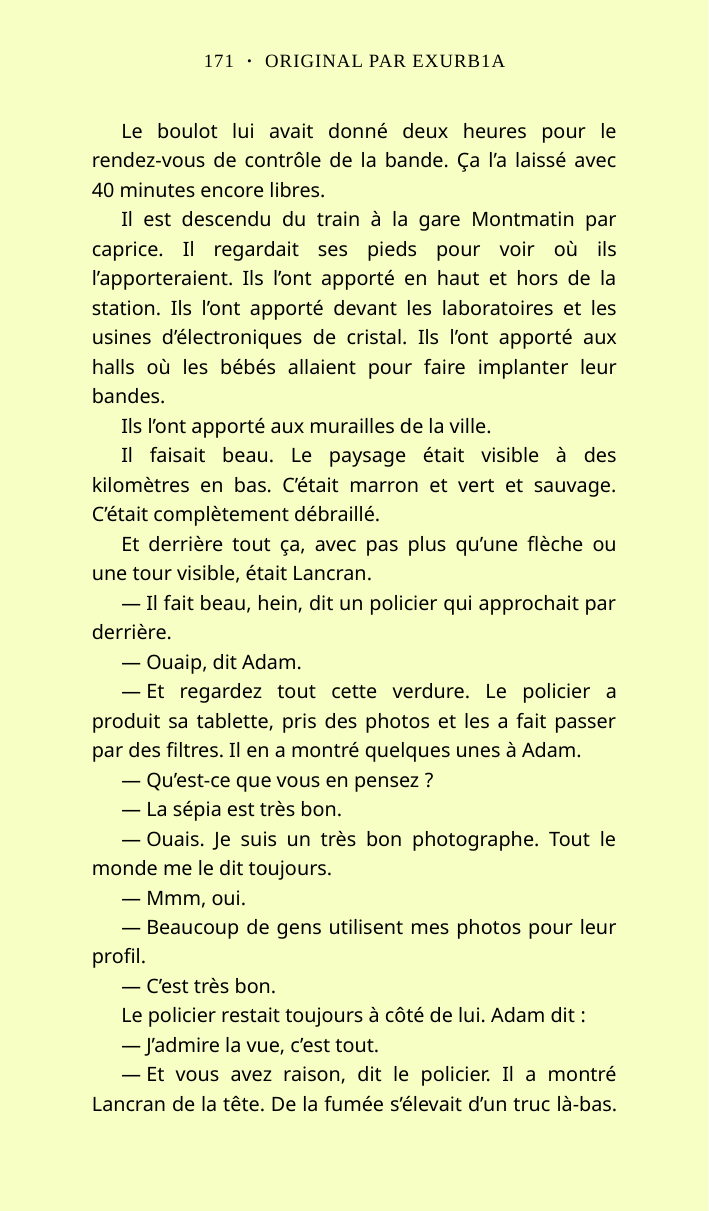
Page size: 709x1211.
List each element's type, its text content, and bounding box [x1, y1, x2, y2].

text Ils l’ont apporté aux murailles de la ville. [92, 410, 617, 439]
text — Beaucoup de gens utilisent mes photos pour leur profil. [92, 911, 617, 970]
text — J’admire la vue, c’est tout. [92, 1029, 617, 1058]
text — C’est très bon. [92, 970, 617, 999]
text Et derrière tout ça, avec pas plus qu’une flèche ou une tour visible, était Lancran. [92, 528, 617, 587]
text Il est descendu du train à la gare Montmatin par caprice. Il regardait ses pieds pour voir où ils l’apporteraient. Ils l’ont apporté en haut et hors de la station. Ils l’ont apporté devant les laboratoires et les usines d’électroniques de cristal. Ils l’ont apporté aux halls où les bébés allaient pour faire implanter leur bandes. [92, 203, 617, 410]
text — Ouais. Je suis un très bon photographe. Tout le monde me le dit toujours. [92, 822, 617, 881]
text Le boulot lui avait donné deux heures pour le rendez-vous de contrôle de la bande. Ça l’a laissé avec 40 minutes encore libres. [92, 115, 617, 203]
text — Ouaip, dit Adam. [92, 646, 617, 675]
text — Qu’est-ce que vous en pensez ? [92, 763, 617, 793]
text — La sépia est très bon. [92, 793, 617, 822]
text — Et regardez tout cette verdure. Le policier a produit sa tablette, pris des photos et les a fait passer par des filtres. Il en a montré quelques unes à Adam. [92, 675, 617, 763]
text — Il fait beau, hein, dit un policier qui approchait par derrière. [92, 587, 617, 646]
text Le policier restait toujours à côté de lui. Adam dit : [92, 999, 617, 1029]
text — Et vous avez raison, dit le policier. Il a montré Lancran de la tête. De la fumée s’élevait d’un truc là-bas. [92, 1058, 617, 1117]
text — Mmm, oui. [92, 881, 617, 911]
text Il faisait beau. Le paysage était visible à des kilomètres en bas. C’était marron et vert et sauvage. C’était complètement débraillé. [92, 439, 617, 528]
